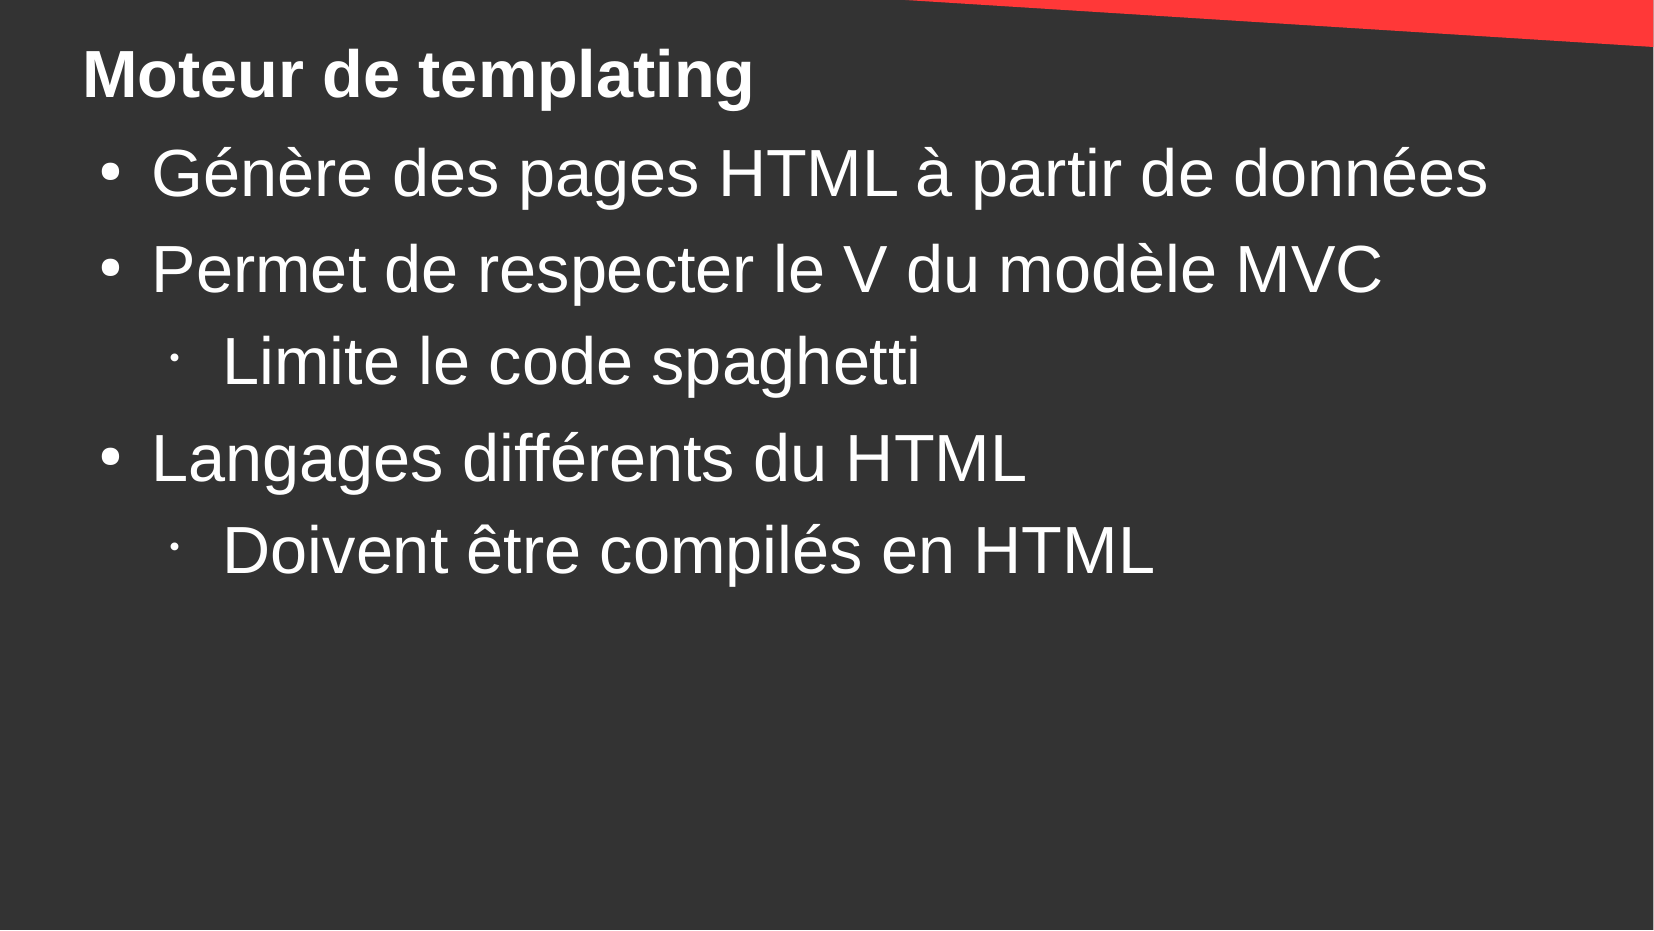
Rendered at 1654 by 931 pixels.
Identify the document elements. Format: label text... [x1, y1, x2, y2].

list Génère des pages HTML à partir de données Permet de respecter le V du modèle MVC Limite le code spaghetti Langages différents du HTML Doivent être compilés en HTML [80, 135, 1620, 886]
title Moteur de templating [82, 37, 1571, 114]
text_box [905, 0, 1654, 48]
